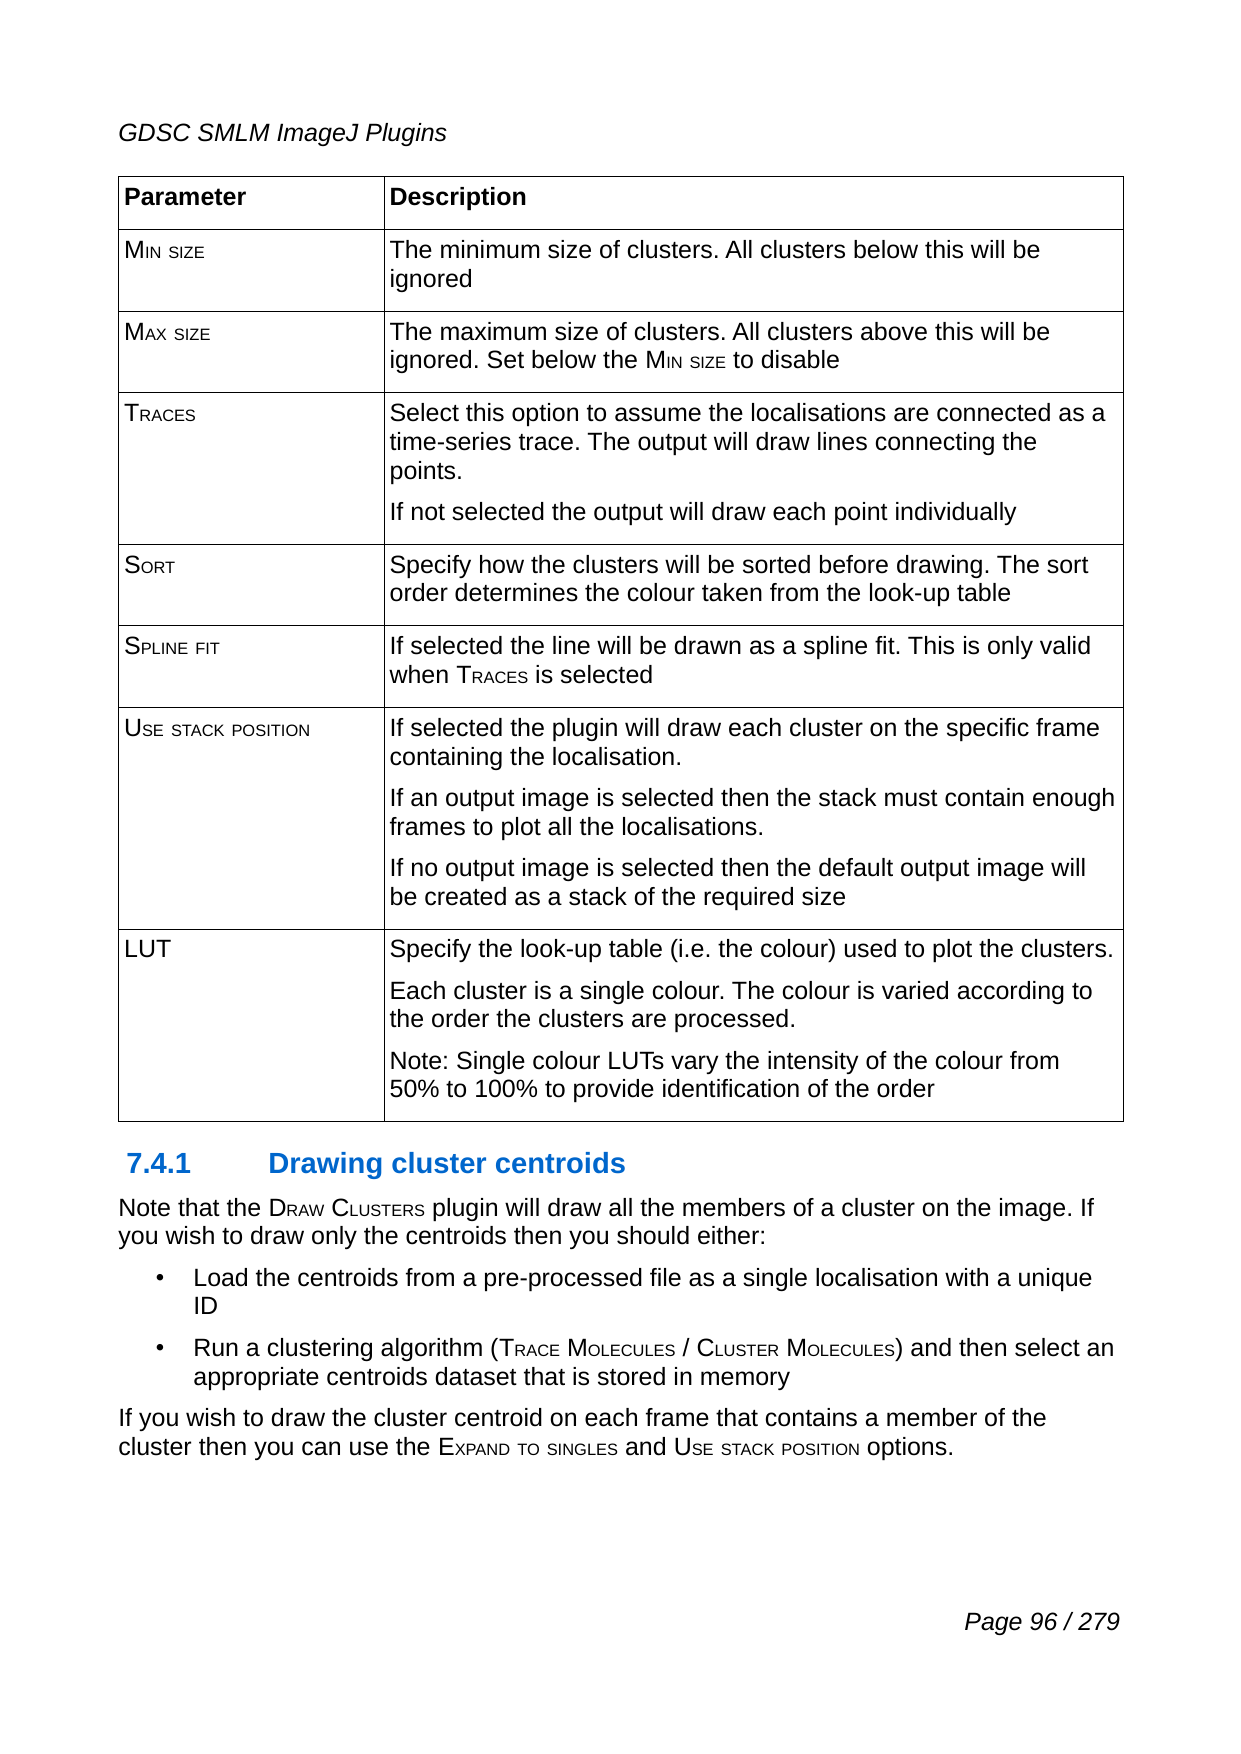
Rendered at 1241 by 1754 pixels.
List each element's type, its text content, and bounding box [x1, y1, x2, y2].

list Run a clustering algorithm (Trace Molecules / Cluster Molecules) and then select an appropriate centroids dataset that is stored in memory [156, 1333, 1122, 1390]
table_header Description [385, 177, 1123, 229]
list Load the centroids from a pre-processed file as a single localisation with a unique ID [156, 1262, 1122, 1320]
table_cell Use stack position [119, 708, 384, 928]
table_cell Specify the look-up table (i.e. the colour) used to plot the clusters. Each cluster is a single colour. The colour is varied according to the order the clusters are processed. Note: Single colour LUTs vary the intensity of the colour from 50% to 100% to provide identification of the order [385, 930, 1123, 1121]
text Note that the Draw Clusters plugin will draw all the members of a cluster on the image. If you wish to draw only the centroids then you should either: [118, 1192, 1122, 1250]
table_cell Specify how the clusters will be sorted before drawing. The sort order determines the colour taken from the look-up table [385, 545, 1123, 625]
table_cell Min size [119, 230, 384, 311]
table_cell LUT [119, 930, 384, 1121]
subtitle Drawing cluster centroids [118, 1146, 1122, 1180]
table_cell Max size [119, 312, 384, 392]
table_cell The maximum size of clusters. All clusters above this will be ignored. Set below the Min size to disable [385, 312, 1123, 392]
text If you wish to draw the cluster centroid on each frame that contains a member of the cluster then you can use the Expand to singles and Use stack position options. [118, 1403, 1122, 1460]
table_cell Select this option to assume the localisations are connected as a time-series trace. The output will draw lines connecting the points. If not selected the output will draw each point individually [385, 393, 1123, 544]
table_cell Spline fit [119, 626, 384, 707]
table_cell If selected the line will be drawn as a spline fit. This is only valid when Traces is selected [385, 626, 1123, 707]
table_cell Traces [119, 393, 384, 544]
table_cell Sort [119, 545, 384, 625]
table_cell If selected the plugin will draw each cluster on the specific frame containing the localisation. If an output image is selected then the stack must contain enough frames to plot all the localisations. If no output image is selected then the default output image will be created as a stack of the required size [385, 708, 1123, 928]
table_cell The minimum size of clusters. All clusters below this will be ignored [385, 230, 1123, 311]
table_header Parameter [119, 177, 384, 229]
